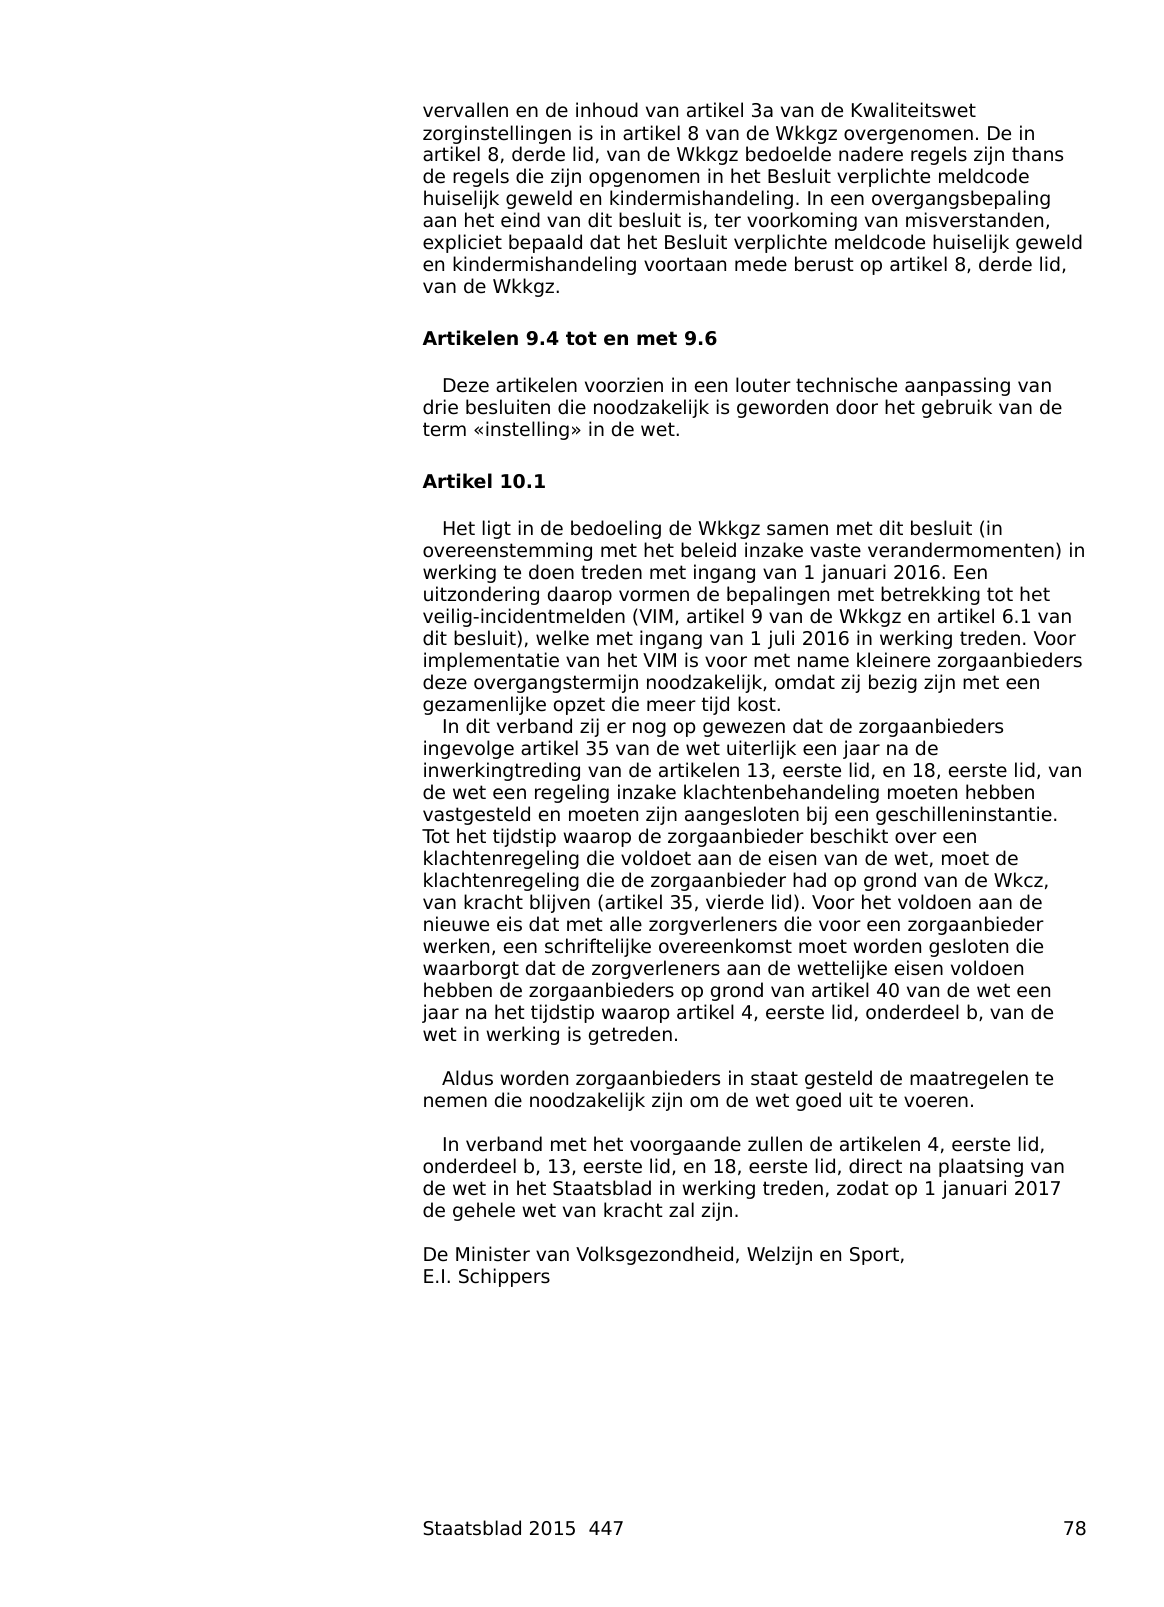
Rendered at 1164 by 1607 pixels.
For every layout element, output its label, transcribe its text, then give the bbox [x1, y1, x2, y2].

subtitle Artikelen 9.4 tot en met 9.6 [422, 328, 1087, 350]
text Aldus worden zorgaanbieders in staat gesteld de maatregelen te nemen die noodzakelijk zijn om de wet goed uit te voeren. [422, 1068, 1087, 1112]
text Het ligt in de bedoeling de Wkkgz samen met dit besluit (in overeenstemming met het beleid inzake vaste verandermomenten) in werking te doen treden met ingang van 1 januari 2016. Een uitzondering daarop vormen de bepalingen met betrekking tot het veilig-incidentmelden (VIM, artikel 9 van de Wkkgz en artikel 6.1 van dit besluit), welke met ingang van 1 juli 2016 in werking treden. Voor implementatie van het VIM is voor met name kleinere zorgaanbieders deze overgangstermijn noodzakelijk, omdat zij bezig zijn met een gezamenlijke opzet die meer tijd kost. [422, 518, 1087, 716]
subtitle Artikel 10.1 [422, 471, 1087, 493]
text De Minister van Volksgezondheid, Welzijn en Sport, E.I. Schippers [422, 1244, 1087, 1288]
text In verband met het voorgaande zullen de artikelen 4, eerste lid, onderdeel b, 13, eerste lid, en 18, eerste lid, direct na plaatsing van de wet in het Staatsblad in werking treden, zodat op 1 januari 2017 de gehele wet van kracht zal zijn. [422, 1134, 1087, 1222]
text vervallen en de inhoud van artikel 3a van de Kwaliteitswet zorginstellingen is in artikel 8 van de Wkkgz overgenomen. De in artikel 8, derde lid, van de Wkkgz bedoelde nadere regels zijn thans de regels die zijn opgenomen in het Besluit verplichte meldcode huiselijk geweld en kindermishandeling. In een overgangsbepaling aan het eind van dit besluit is, ter voorkoming van misverstanden, expliciet bepaald dat het Besluit verplichte meldcode huiselijk geweld en kindermishandeling voortaan mede berust op artikel 8, derde lid, van de Wkkgz. [422, 100, 1087, 298]
text Deze artikelen voorzien in een louter technische aanpassing van drie besluiten die noodzakelijk is geworden door het gebruik van de term «instelling» in de wet. [422, 375, 1087, 441]
text In dit verband zij er nog op gewezen dat de zorgaanbieders ingevolge artikel 35 van de wet uiterlijk een jaar na de inwerkingtreding van de artikelen 13, eerste lid, en 18, eerste lid, van de wet een regeling inzake klachtenbehandeling moeten hebben vastgesteld en moeten zijn aangesloten bij een geschilleninstantie. Tot het tijdstip waarop de zorgaanbieder beschikt over een klachtenregeling die voldoet aan de eisen van de wet, moet de klachtenregeling die de zorgaanbieder had op grond van de Wkcz, van kracht blijven (artikel 35, vierde lid). Voor het voldoen aan de nieuwe eis dat met alle zorgverleners die voor een zorgaanbieder werken, een schriftelijke overeenkomst moet worden gesloten die waarborgt dat de zorgverleners aan de wettelijke eisen voldoen hebben de zorgaanbieders op grond van artikel 40 van de wet een jaar na het tijdstip waarop artikel 4, eerste lid, onderdeel b, van de wet in werking is getreden. [422, 716, 1087, 1046]
